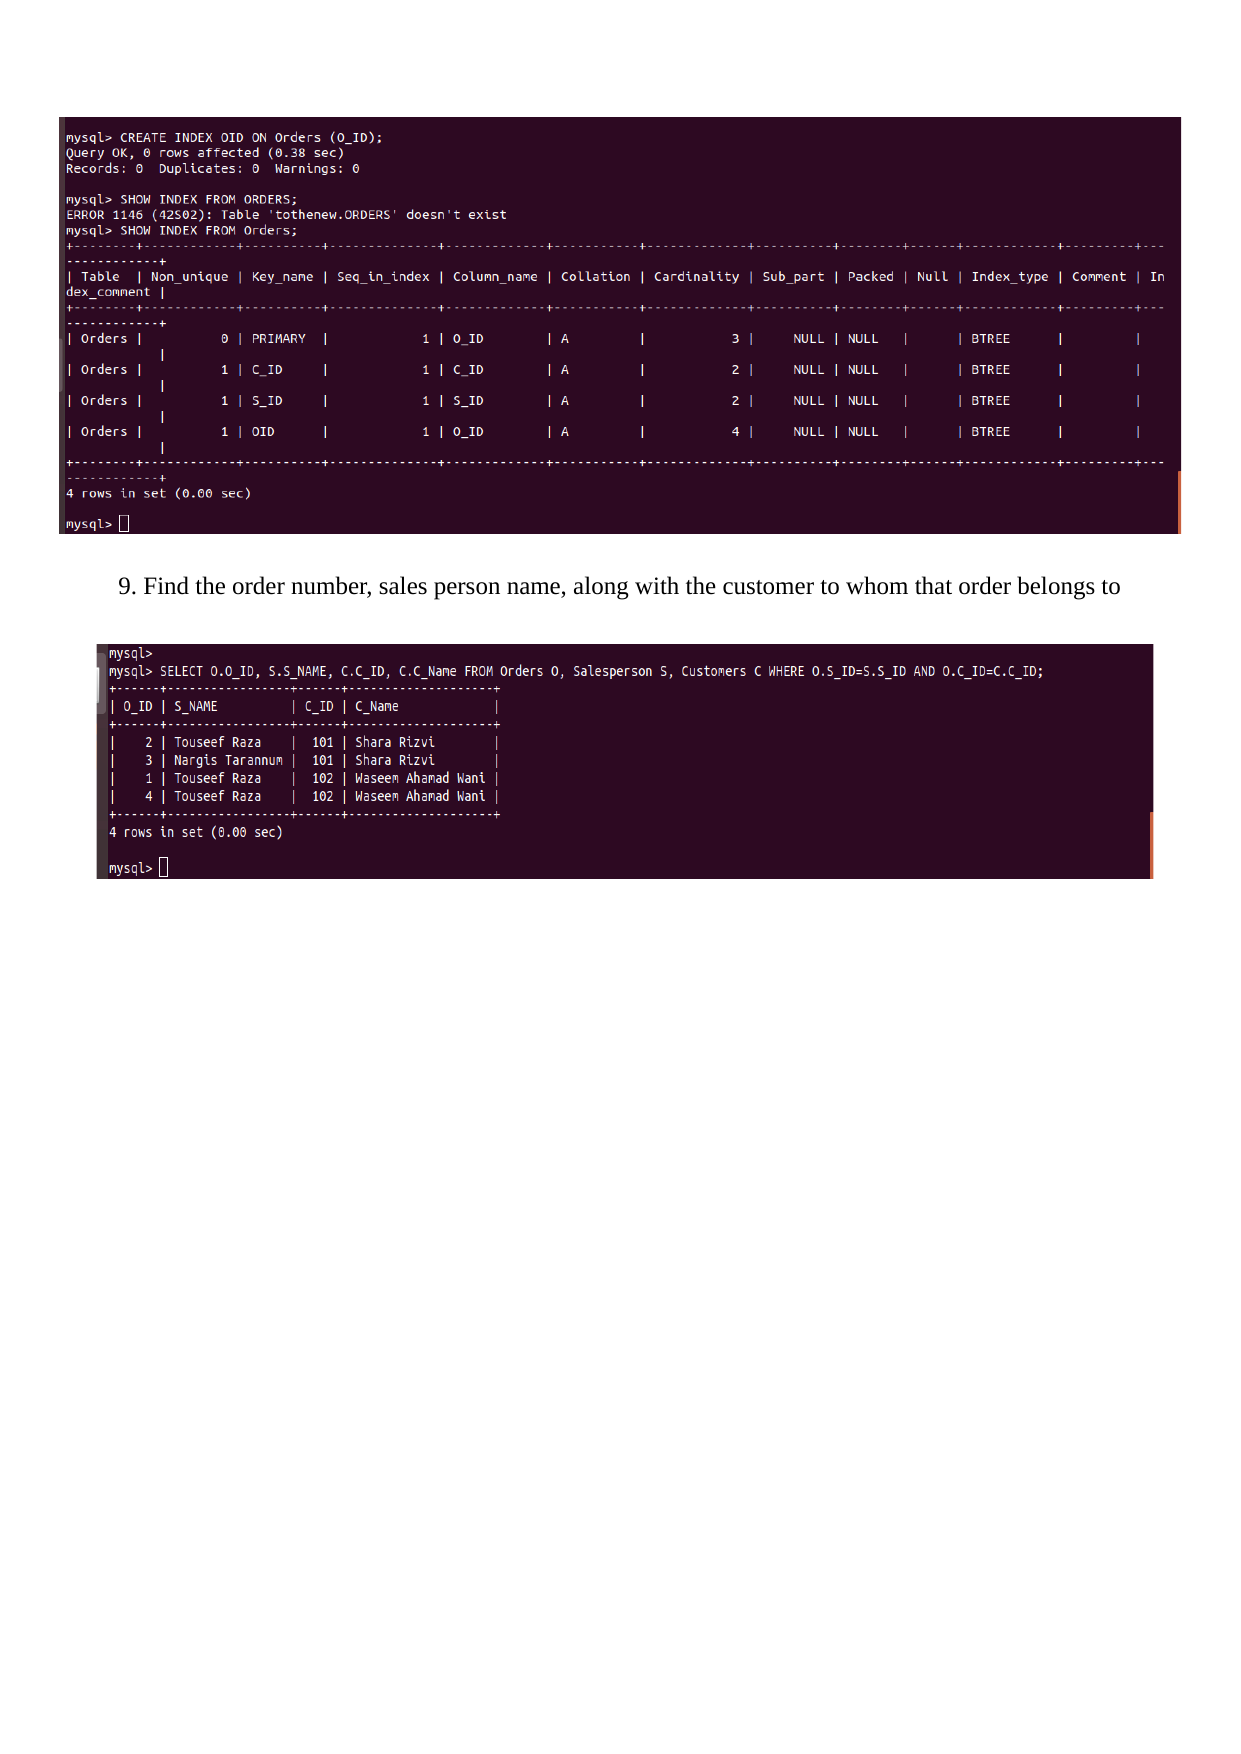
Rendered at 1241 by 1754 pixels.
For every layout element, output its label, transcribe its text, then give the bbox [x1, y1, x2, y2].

picture [59, 117, 1182, 534]
text 9. Find the order number, sales person name, along with the customer to whom that order belongs to [118, 571, 1122, 600]
